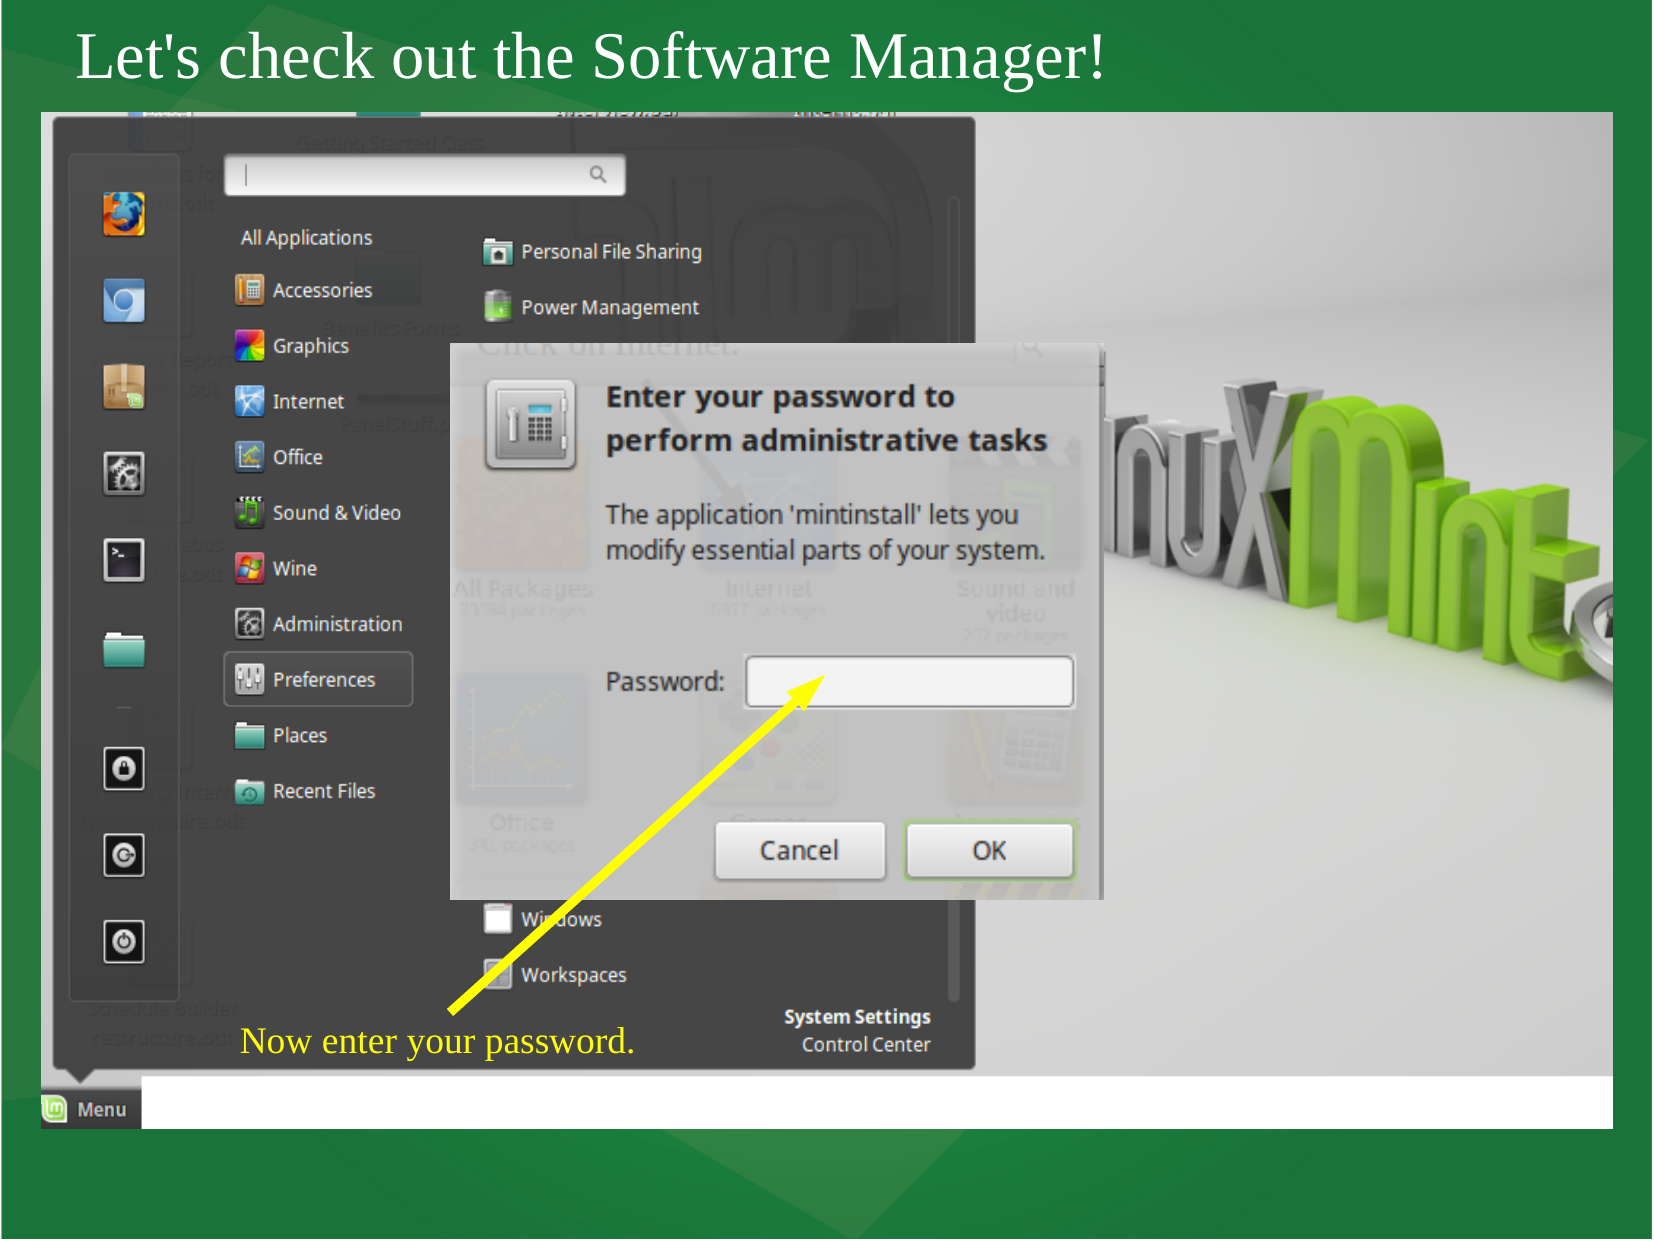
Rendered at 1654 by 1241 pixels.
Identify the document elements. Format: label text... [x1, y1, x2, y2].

picture [0, 0, 1652, 1241]
text_box Now enter your password. [225, 1012, 826, 1111]
title Let's check out the Software Manager! [75, 0, 1564, 113]
